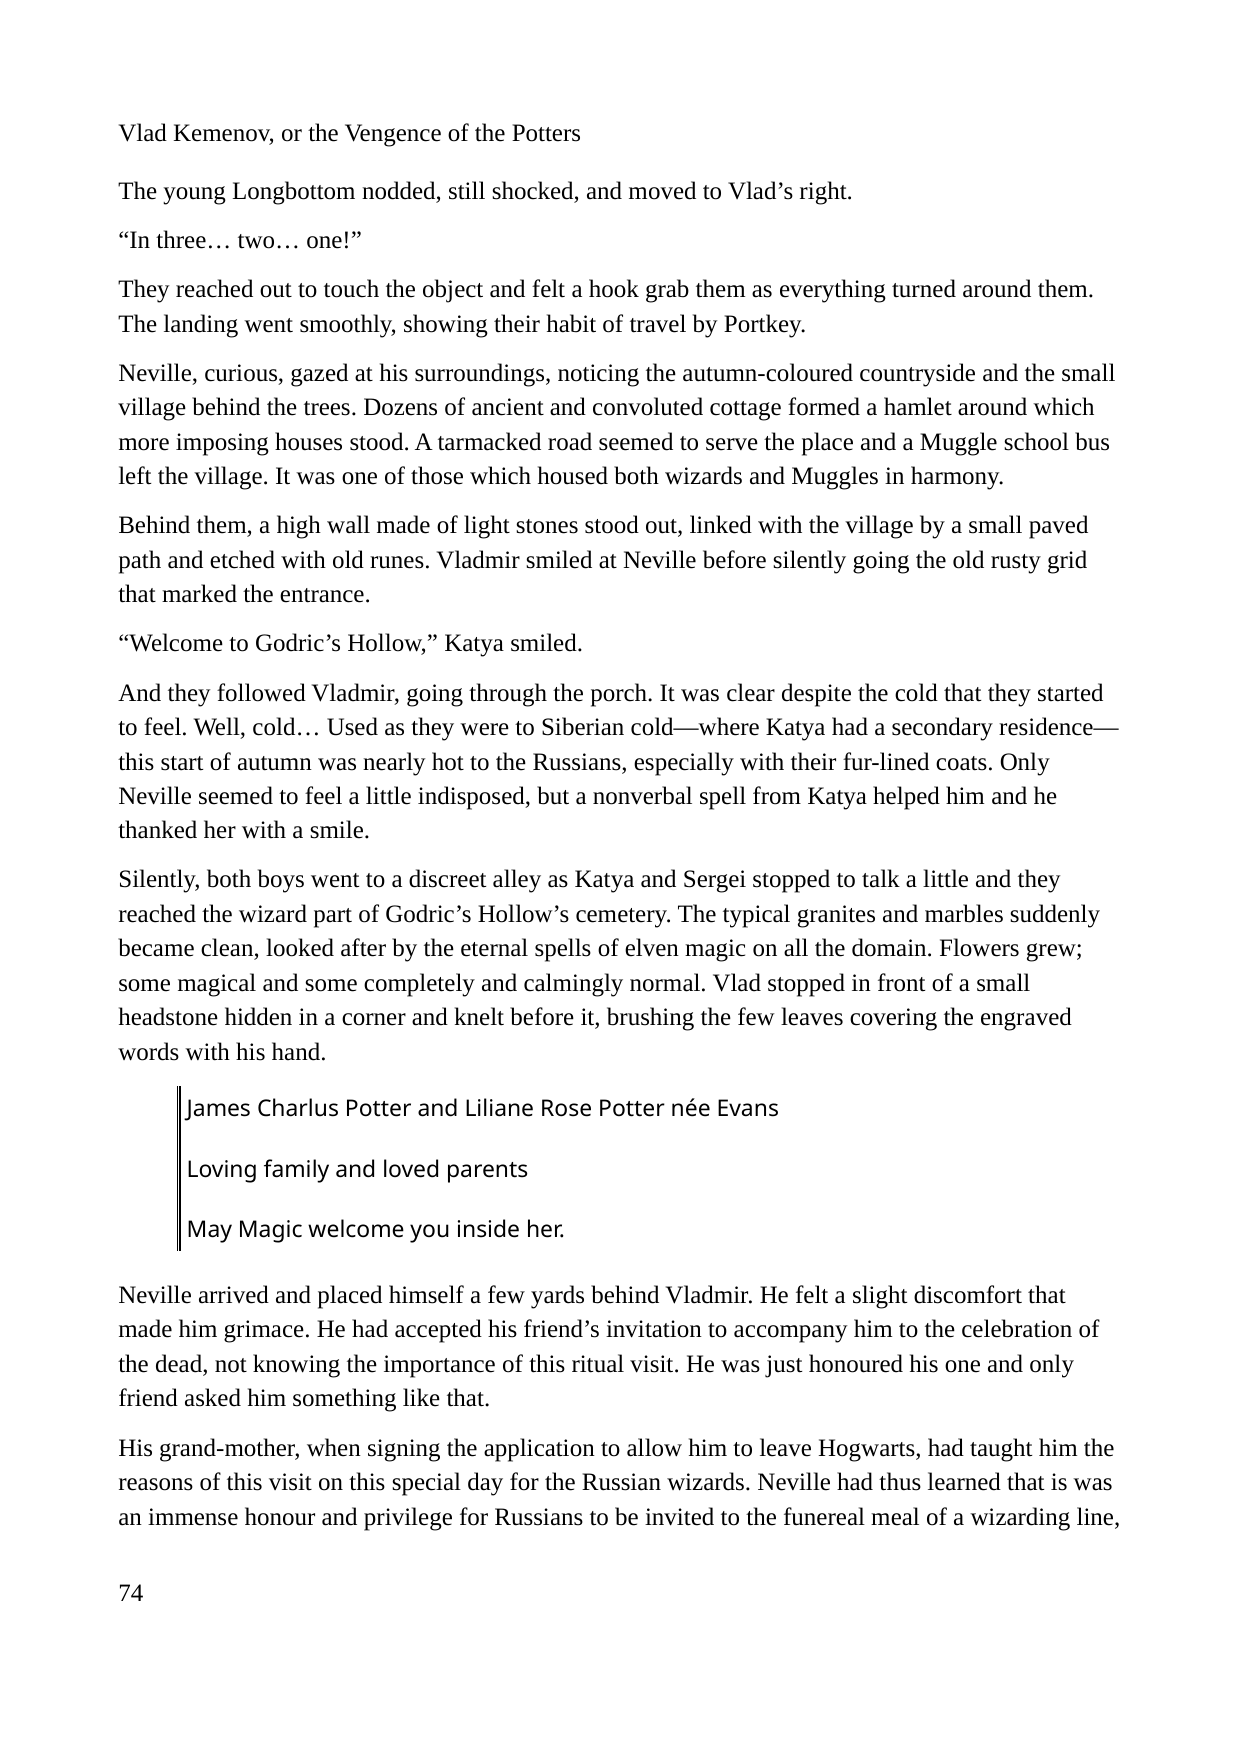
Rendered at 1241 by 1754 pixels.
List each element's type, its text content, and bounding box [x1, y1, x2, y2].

text Silently, both boys went to a discreet alley as Katya and Sergei stopped to talk a little and they reached the wizard part of Godric’s Hollow’s cemetery. The typical granites and marbles suddenly became clean, looked after by the eternal spells of elven magic on all the domain. Flowers grew; some magical and some completely and calmingly normal. Vlad stopped in front of a small headstone hidden in a corner and knelt before it, brushing the few leaves covering the engraved words with his hand. [118, 864, 1122, 1066]
text May Magic welcome you inside her. [181, 1207, 1063, 1251]
text Neville arrived and placed himself a few yards behind Vladmir. He felt a slight discomfort that made him grimace. He had accepted his friend’s invitation to accompany him to the celebration of the dead, not knowing the importance of this ritual visit. He was just honoured his one and only friend asked him something like that. [118, 1280, 1122, 1412]
text The young Longbottom nodded, still shocked, and moved to Vlad’s right. [118, 176, 1122, 205]
text James Charlus Potter and Liliane Rose Potter née Evans [181, 1086, 1063, 1123]
text Loving family and loved parents [181, 1147, 1063, 1184]
text “Welcome to Godric’s Hollow,” Katya smiled. [118, 628, 1122, 657]
text They reached out to touch the object and felt a hook grab them as everything turned around them. The landing went smoothly, showing their habit of travel by Portkey. [118, 274, 1122, 338]
text And they followed Vladmir, going through the porch. It was clear despite the cold that they started to feel. Well, cold… Used as they were to Siberian cold—where Katya had a secondary residence—this start of autumn was nearly hot to the Russians, especially with their fur-lined coats. Only Neville seemed to feel a little indisposed, but a nonverbal spell from Katya helped him and he thanked her with a smile. [118, 678, 1122, 844]
text His grand-mother, when signing the application to allow him to leave Hogwarts, had taught him the reasons of this visit on this special day for the Russian wizards. Neville had thus learned that is was an immense honour and privilege for Russians to be invited to the funereal meal of a wizarding line, [118, 1433, 1122, 1530]
text “In three… two… one!” [118, 225, 1122, 254]
text Neville, curious, gazed at his surroundings, noticing the autumn-coloured countryside and the small village behind the trees. Dozens of ancient and convoluted cottage formed a hamlet around which more imposing houses stood. A tarmacked road seemed to serve the place and a Muggle school bus left the village. It was one of those which housed both wizards and Muggles in harmony. [118, 358, 1122, 490]
text Behind them, a high wall made of light stones stood out, linked with the village by a small paved path and etched with old runes. Vladmir smiled at Neville before silently going the old rusty grid that marked the entrance. [118, 511, 1122, 608]
